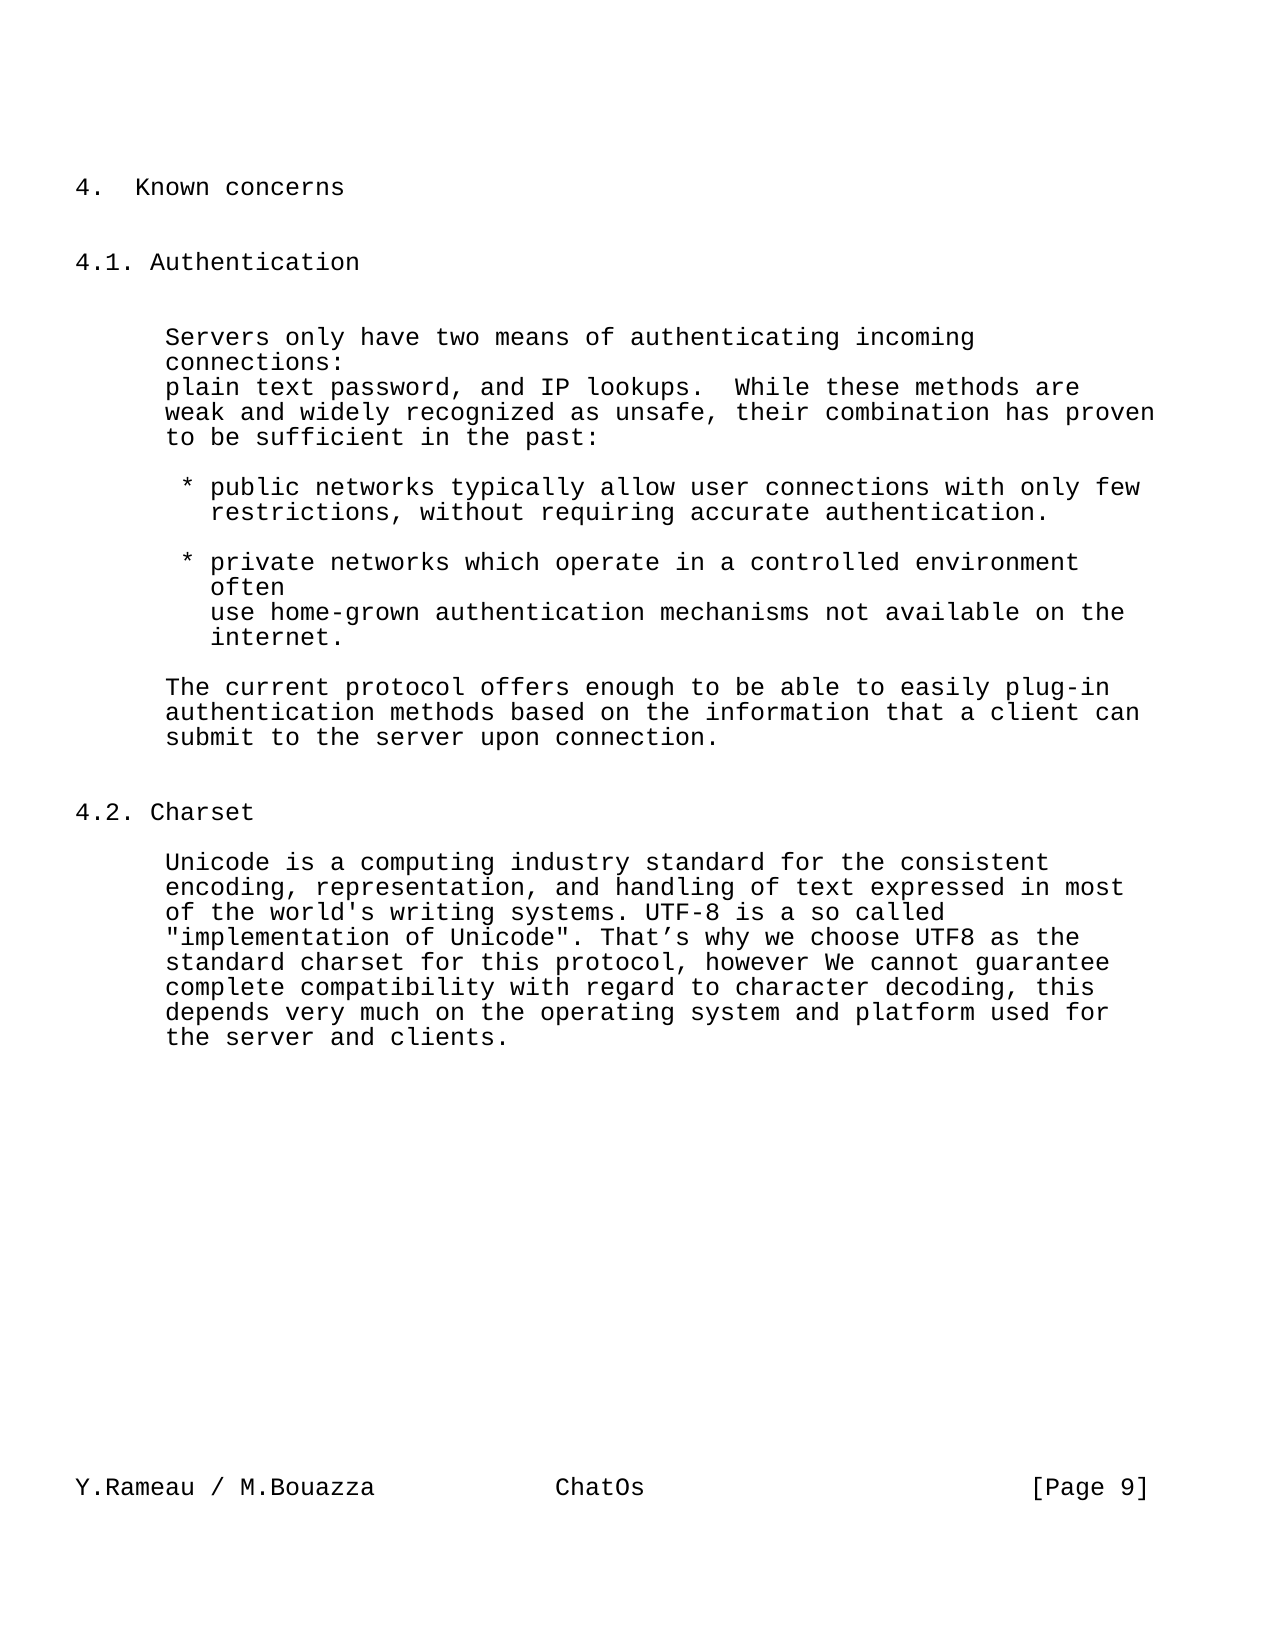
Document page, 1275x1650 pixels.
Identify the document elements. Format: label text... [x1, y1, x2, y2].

text * private networks which operate in a controlled environment often [120, 550, 1155, 600]
text plain text password, and IP lookups. While these methods are weak and widely recognized as unsafe, their combination has proven to be sufficient in the past: [120, 375, 1155, 450]
text use home-grown authentication mechanisms not available on the [120, 600, 1155, 625]
text authentication methods based on the information that a client can submit to the server upon connection. [120, 700, 1155, 750]
text The current protocol offers enough to be able to easily plug-in [120, 675, 1155, 700]
subtitle 4.2. Charset [75, 800, 1155, 825]
text * public networks typically allow user connections with only few [120, 475, 1155, 500]
text restrictions, without requiring accurate authentication. [120, 500, 1155, 525]
subtitle Known concerns [75, 175, 1155, 200]
subtitle Authentication [75, 250, 1155, 275]
text Unicode is a computing industry standard for the consistent encoding, representation, and handling of text expressed in most of the world's writing systems. UTF-8 is a so called "implementation of Unicode". That’s why we choose UTF8 as the standard charset for this protocol, however We cannot guarantee complete compatibility with regard to character decoding, this depends very much on the operating system and platform used for the server and clients. [75, 850, 1155, 1050]
text Servers only have two means of authenticating incoming connections: [120, 325, 1155, 375]
text internet. [120, 625, 1155, 650]
